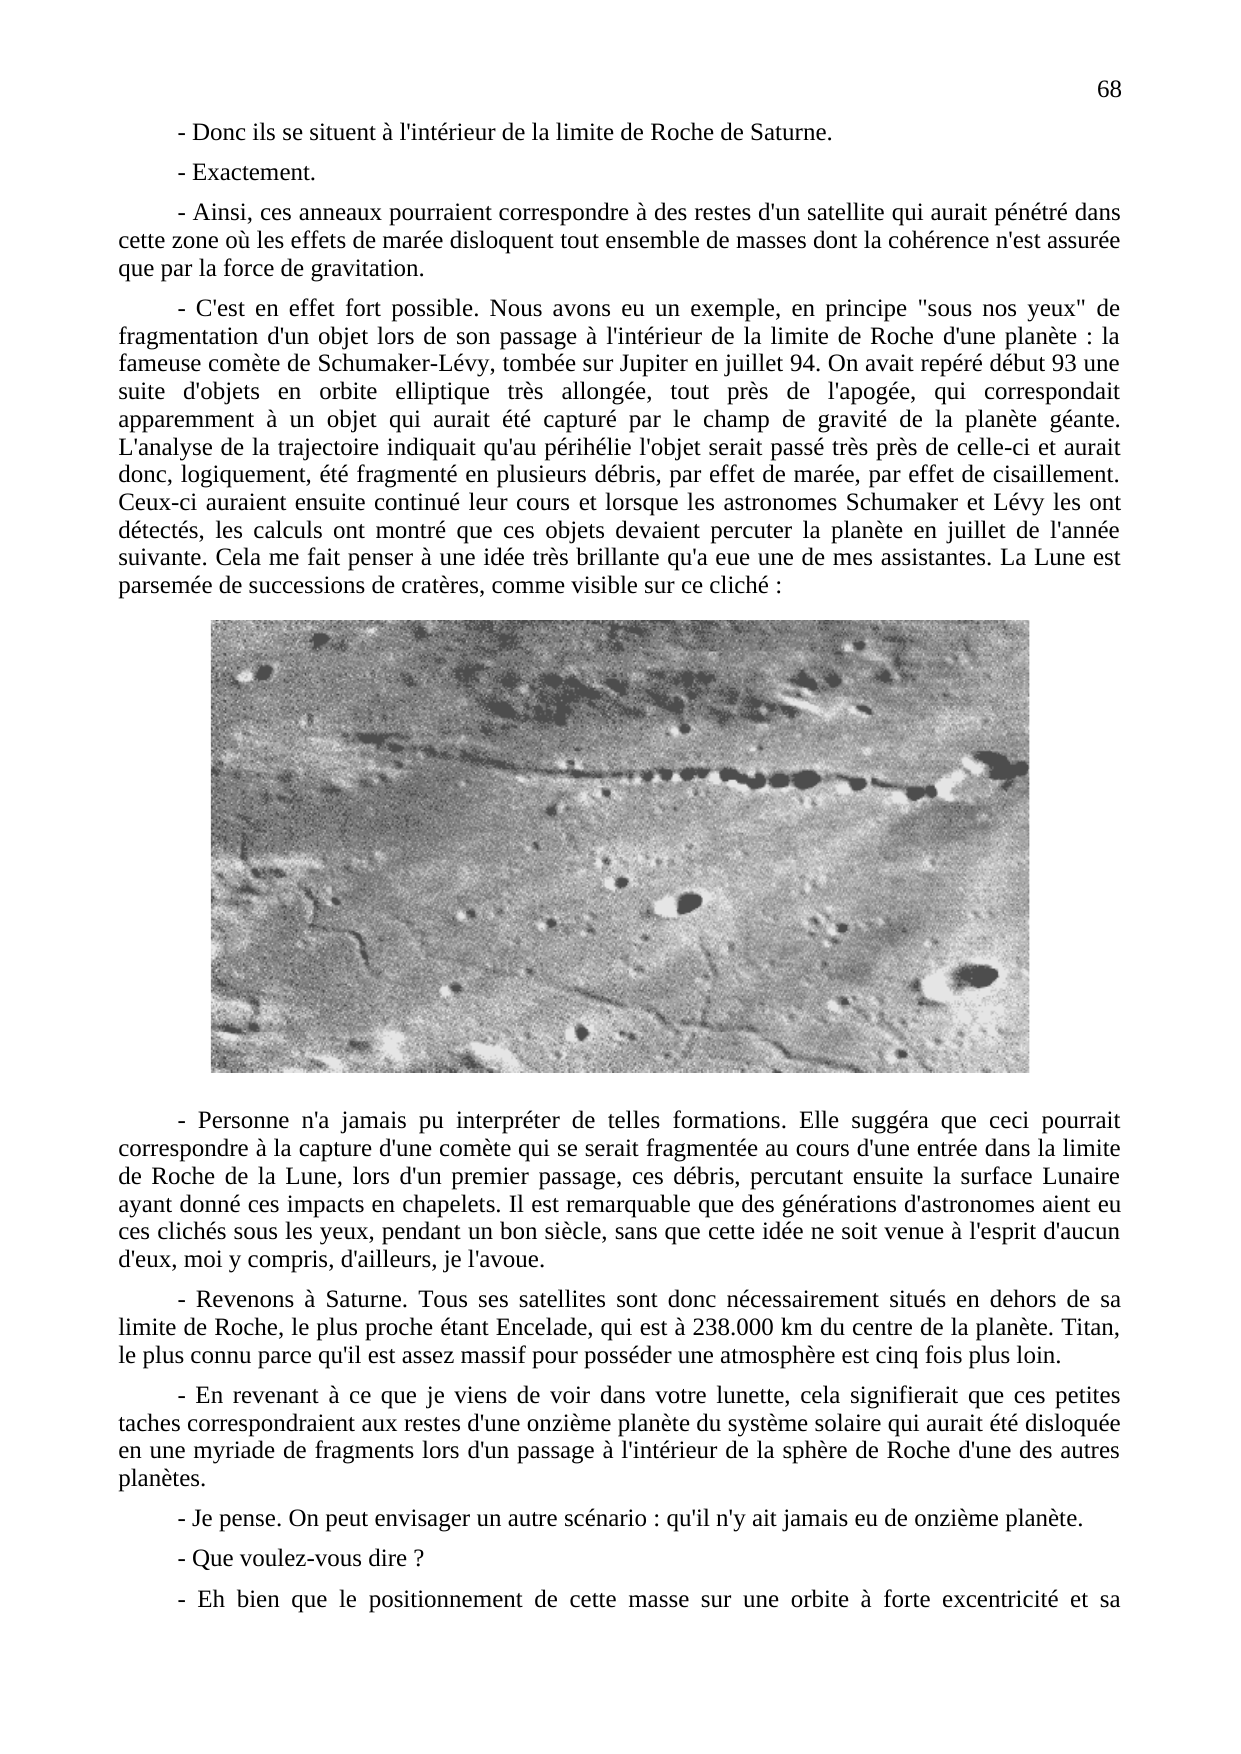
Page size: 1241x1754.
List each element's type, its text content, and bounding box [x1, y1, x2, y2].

text - En revenant à ce que je viens de voir dans votre lunette, cela signifierait que ces petites taches correspondraient aux restes d'une onzième planète du système solaire qui aurait été disloquée en une myriade de fragments lors d'un passage à l'intérieur de la sphère de Roche d'une des autres planètes. [118, 1381, 1122, 1492]
text - C'est en effet fort possible. Nous avons eu un exemple, en principe "sous nos yeux" de fragmentation d'un objet lors de son passage à l'intérieur de la limite de Roche d'une planète : la fameuse comète de Schumaker-Lévy, tombée sur Jupiter en juillet 94. On avait repéré début 93 une suite d'objets en orbite elliptique très allongée, tout près de l'apogée, qui correspondait apparemment à un objet qui aurait été capturé par le champ de gravité de la planète géante. L'analyse de la trajectoire indiquait qu'au périhélie l'objet serait passé très près de celle-ci et aurait donc, logiquement, été fragmenté en plusieurs débris, par effet de marée, par effet de cisaillement. Ceux-ci auraient ensuite continué leur cours et lorsque les astronomes Schumaker et Lévy les ont détectés, les calculs ont montré que ces objets devaient percuter la planète en juillet de l'année suivante. Cela me fait penser à une idée très brillante qu'a eue une de mes assistantes. La Lune est parsemée de successions de cratères, comme visible sur ce cliché : [118, 294, 1122, 599]
text - Eh bien que le positionnement de cette masse sur une orbite à forte excentricité et sa [118, 1585, 1122, 1612]
text - Revenons à Saturne. Tous ses satellites sont donc nécessairement situés en dehors de sa limite de Roche, le plus proche étant Encelade, qui est à 238.000 km du centre de la planète. Titan, le plus connu parce qu'il est assez massif pour posséder une atmosphère est cinq fois plus loin. [118, 1285, 1122, 1368]
text - Que voulez-vous dire ? [118, 1544, 1122, 1572]
text - Personne n'a jamais pu interpréter de telles formations. Elle suggéra que ceci pourrait correspondre à la capture d'une comète qui se serait fragmentée au cours d'une entrée dans la limite de Roche de la Lune, lors d'un premier passage, ces débris, percutant ensuite la surface Lunaire ayant donné ces impacts en chapelets. Il est remarquable que des générations d'astronomes aient eu ces clichés sous les yeux, pendant un bon siècle, sans que cette idée ne soit venue à l'esprit d'aucun d'eux, moi y compris, d'ailleurs, je l'avoue. [118, 1107, 1122, 1273]
text - Ainsi, ces anneaux pourraient correspondre à des restes d'un satellite qui aurait pénétré dans cette zone où les effets de marée disloquent tout ensemble de masses dont la cohérence n'est assurée que par la force de gravitation. [118, 198, 1122, 282]
text - Donc ils se situent à l'intérieur de la limite de Roche de Saturne. [118, 118, 1122, 146]
text - Je pense. On peut envisager un autre scénario : qu'il n'y ait jamais eu de onzième planète. [118, 1504, 1122, 1532]
text - Exactement. [118, 158, 1122, 186]
picture [210, 620, 1030, 1073]
